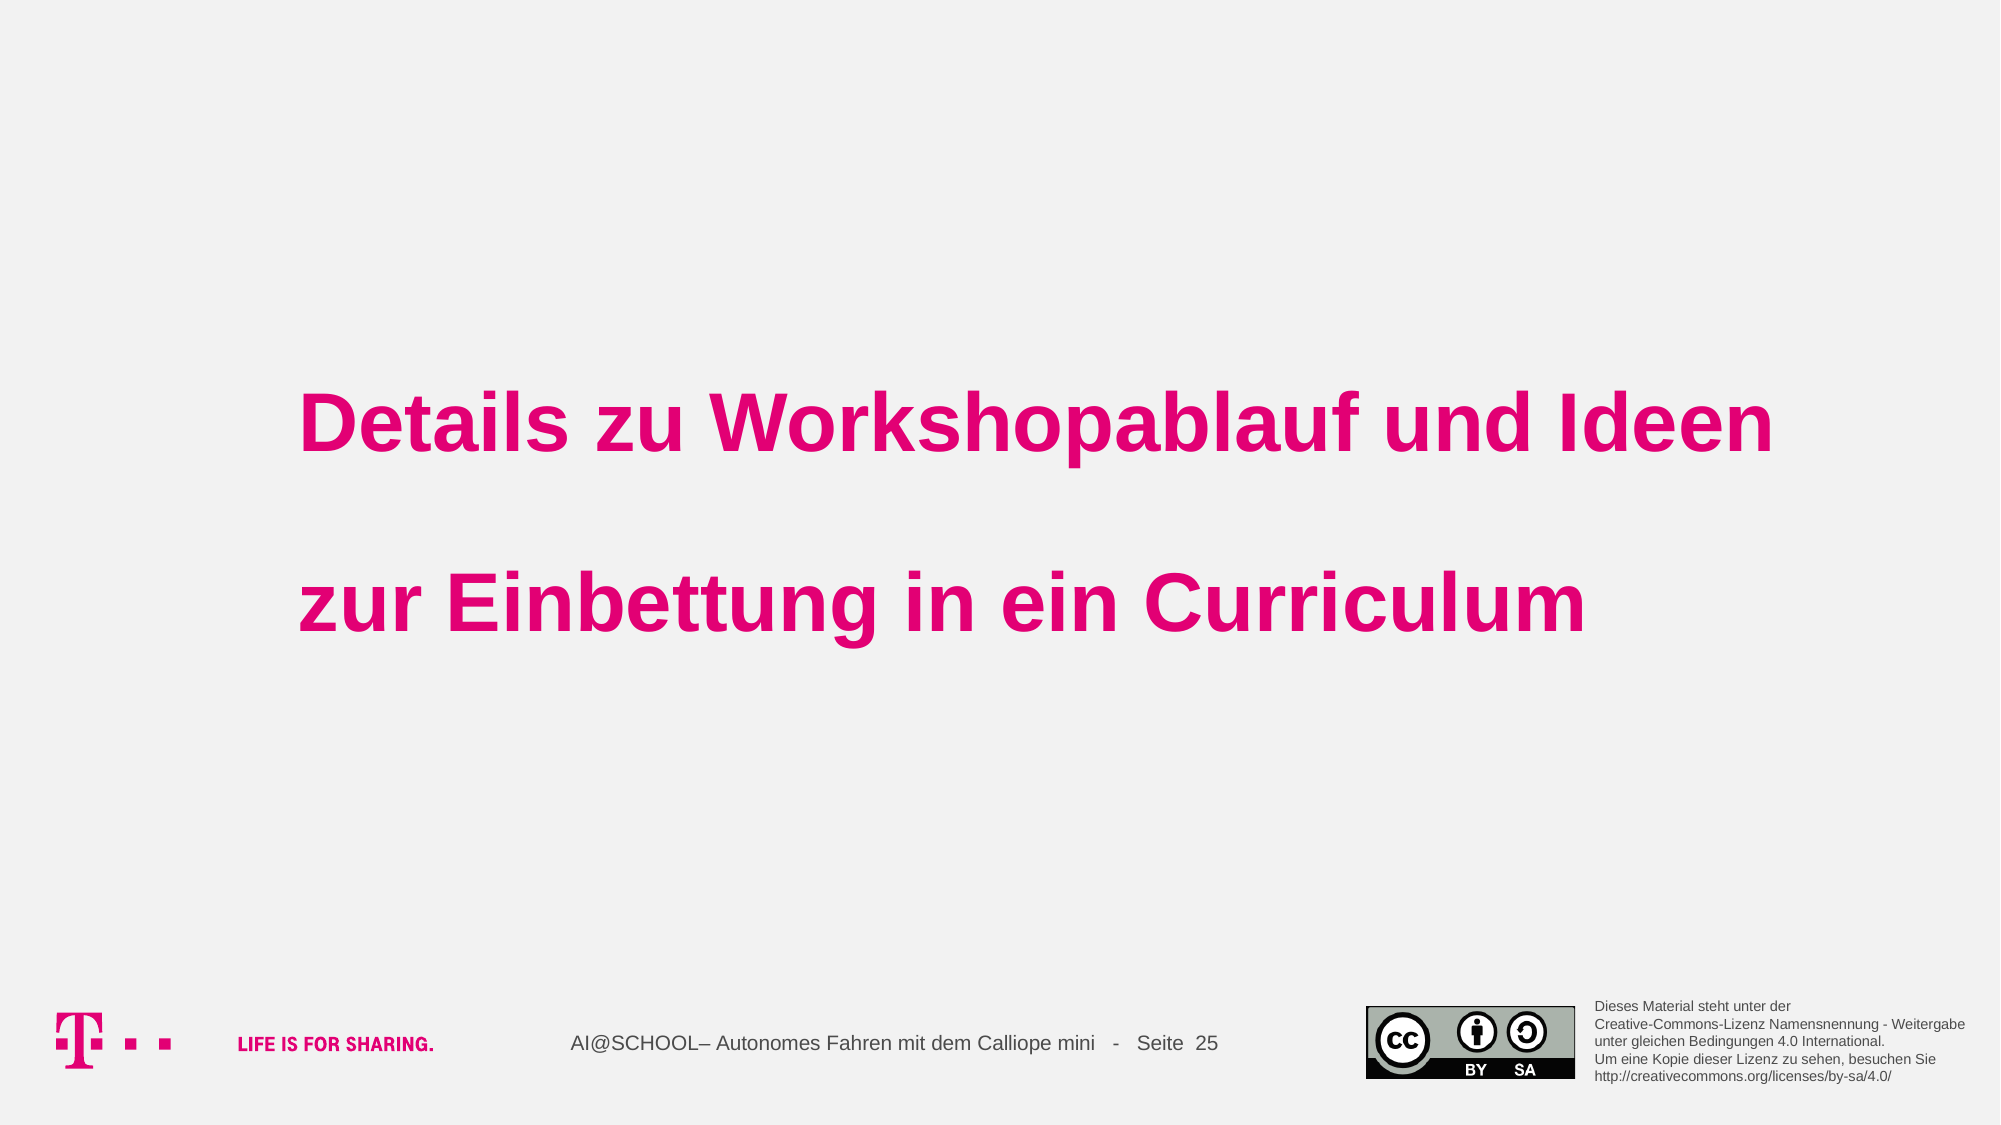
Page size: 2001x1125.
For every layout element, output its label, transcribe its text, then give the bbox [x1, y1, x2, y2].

title Details zu Workshopablauf und Ideen zur Einbettung in ein Curriculum [228, 379, 1812, 509]
